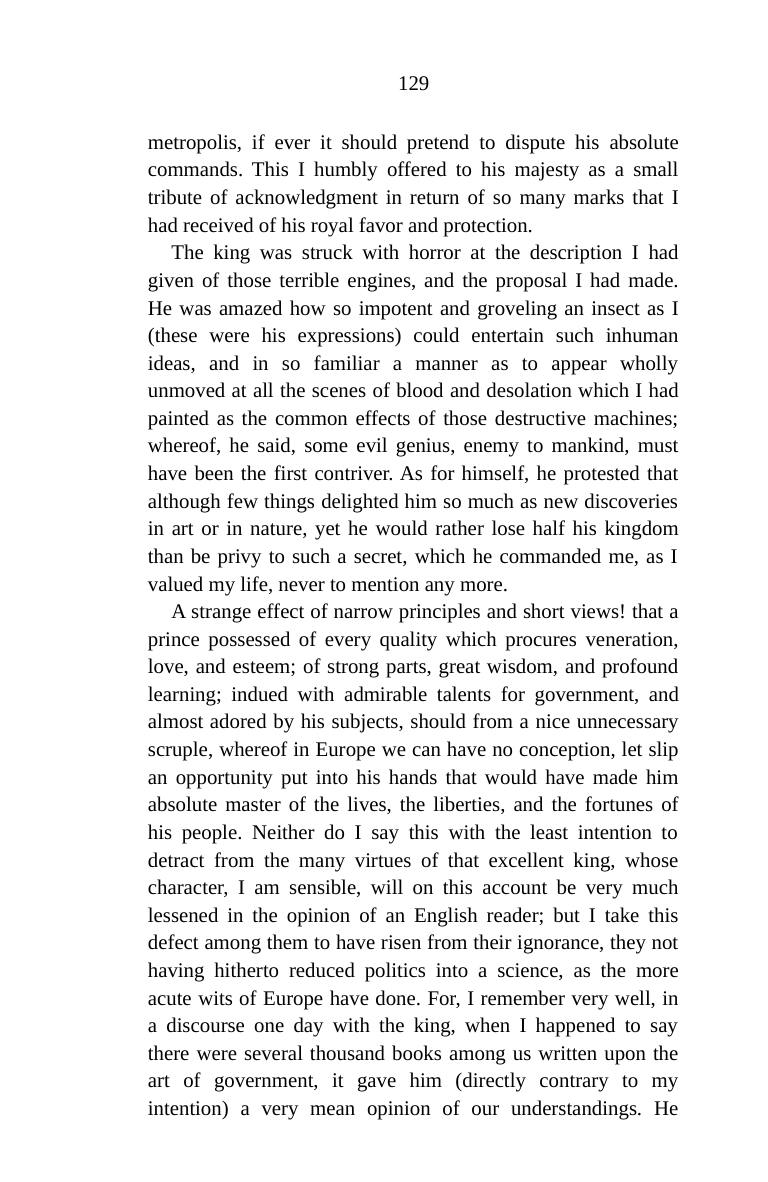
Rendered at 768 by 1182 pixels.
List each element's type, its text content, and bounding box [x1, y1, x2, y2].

text metropolis, if ever it should pretend to dispute his absolute commands. This I humbly offered to his majesty as a small tribute of acknowledgment in return of so many marks that I had received of his royal favor and protection. [148, 130, 679, 237]
text A strange effect of narrow principles and short views! that a prince possessed of every quality which procures veneration, love, and esteem; of strong parts, great wisdom, and profound learning; indued with admirable talents for government, and almost adored by his subjects, should from a nice unnecessary scruple, whereof in Europe we can have no conception, let slip an opportunity put into his hands that would have made him absolute master of the lives, the liberties, and the fortunes of his people. Neither do I say this with the least intention to detract from the many virtues of that excellent king, whose character, I am sensible, will on this account be very much lessened in the opinion of an English reader; but I take this defect among them to have risen from their ignorance, they not having hitherto reduced politics into a science, as the more acute wits of Europe have done. For, I remember very well, in a discourse one day with the king, when I happened to say there were several thousand books among us written upon the art of government, it gave him (directly contrary to my intention) a very mean opinion of our understandings. He [148, 599, 679, 1120]
text The king was struck with horror at the description I had given of those terrible engines, and the proposal I had made. He was amazed how so impotent and groveling an insect as I (these were his expressions) could entertain such inhuman ideas, and in so familiar a manner as to appear wholly unmoved at all the scenes of blood and desolation which I had painted as the common effects of those destructive machines; whereof, he said, some evil genius, enemy to mankind, must have been the first contriver. As for himself, he protested that although few things delighted him so much as new discoveries in art or in nature, yet he would rather lose half his kingdom than be privy to such a secret, which he commanded me, as I valued my life, never to mention any more. [148, 240, 679, 596]
